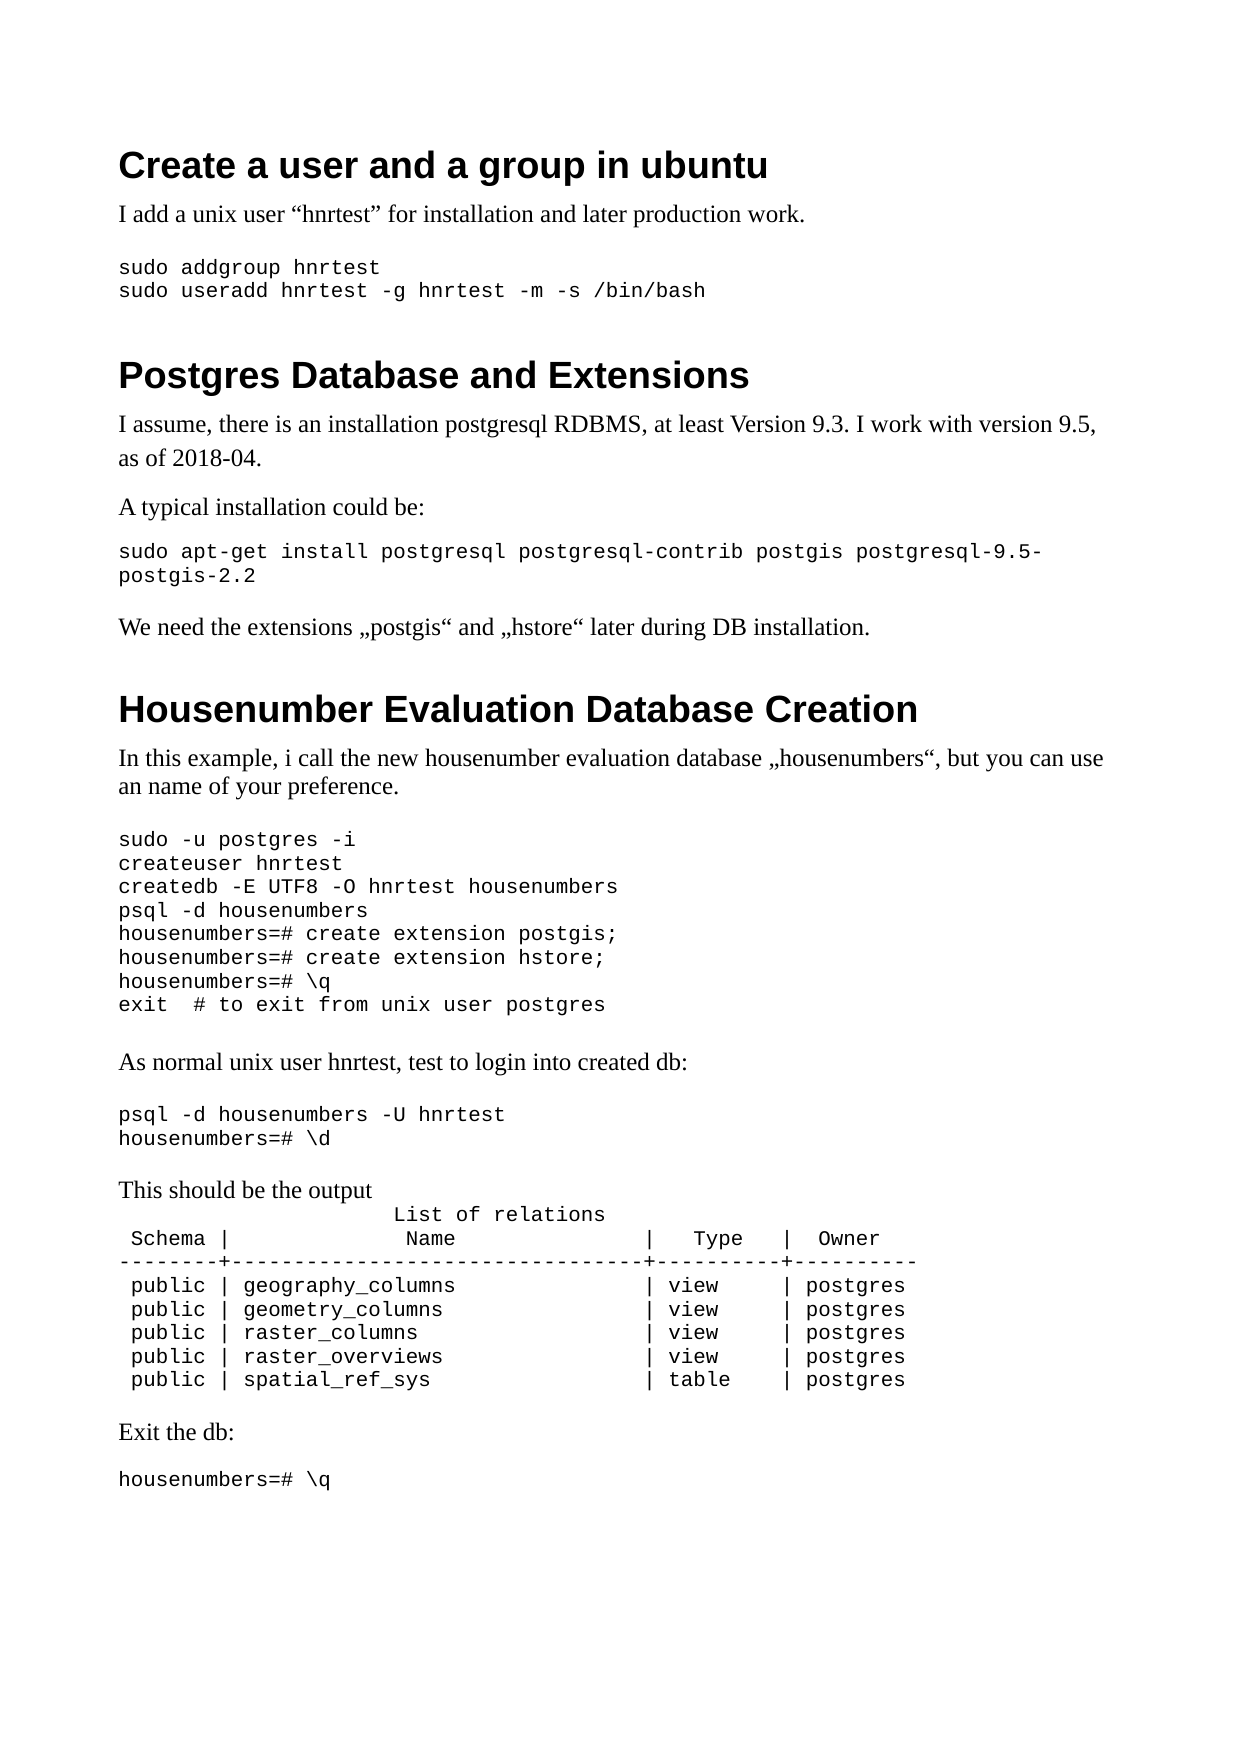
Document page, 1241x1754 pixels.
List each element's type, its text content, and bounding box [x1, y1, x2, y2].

text housenumbers=# create extension postgis; [118, 923, 1122, 947]
text We need the extensions „postgis“ and „hstore“ later during DB installation. [118, 612, 1122, 641]
text psql -d housenumbers [118, 900, 1122, 923]
text sudo -u postgres -i [118, 829, 1122, 852]
text I assume, there is an installation postgresql RDBMS, at least Version 9.3. I work with version 9.5, as of 2018-04. [118, 409, 1122, 472]
text public | raster_columns | view | postgres [118, 1322, 1122, 1346]
subtitle Housenumber Evaluation Database Creation [118, 686, 1122, 730]
subtitle Postgres Database and Extensions [118, 353, 1122, 396]
text sudo addgroup hnrtest [118, 257, 1122, 280]
text Exit the db: [118, 1417, 1122, 1446]
text sudo apt-get install postgresql postgresql-contrib postgis postgresql-9.5-postgis-2.2 [118, 541, 1122, 589]
text In this example, i call the new housenumber evaluation database „housenumbers“, but you can use an name of your preference. [118, 743, 1122, 800]
text psql -d housenumbers -U hnrtest [118, 1104, 1122, 1128]
subtitle Create a user and a group in ubuntu [118, 143, 1122, 187]
text public | geometry_columns | view | postgres [118, 1298, 1122, 1322]
text createdb -E UTF8 -O hnrtest housenumbers [118, 876, 1122, 900]
text List of relations [118, 1204, 1122, 1228]
text This should be the output [118, 1175, 1122, 1204]
text Schema | Name | Type | Owner [118, 1228, 1122, 1251]
text housenumbers=# \d [118, 1128, 1122, 1152]
text sudo useradd hnrtest -g hnrtest -m -s /bin/bash [118, 280, 1122, 304]
text createuser hnrtest [118, 852, 1122, 876]
text --------+---------------------------------+----------+---------- [118, 1251, 1122, 1275]
text housenumbers=# \q [118, 1469, 1122, 1493]
text public | geography_columns | view | postgres [118, 1275, 1122, 1298]
text A typical installation could be: [118, 492, 1122, 521]
text I add a unix user “hnrtest” for installation and later production work. [118, 199, 1122, 228]
text public | spatial_ref_sys | table | postgres [118, 1369, 1122, 1393]
text public | raster_overviews | view | postgres [118, 1346, 1122, 1369]
text housenumbers=# create extension hstore; [118, 947, 1122, 971]
text exit # to exit from unix user postgres [118, 994, 1122, 1018]
text housenumbers=# \q [118, 971, 1122, 994]
text As normal unix user hnrtest, test to login into created db: [118, 1047, 1122, 1076]
